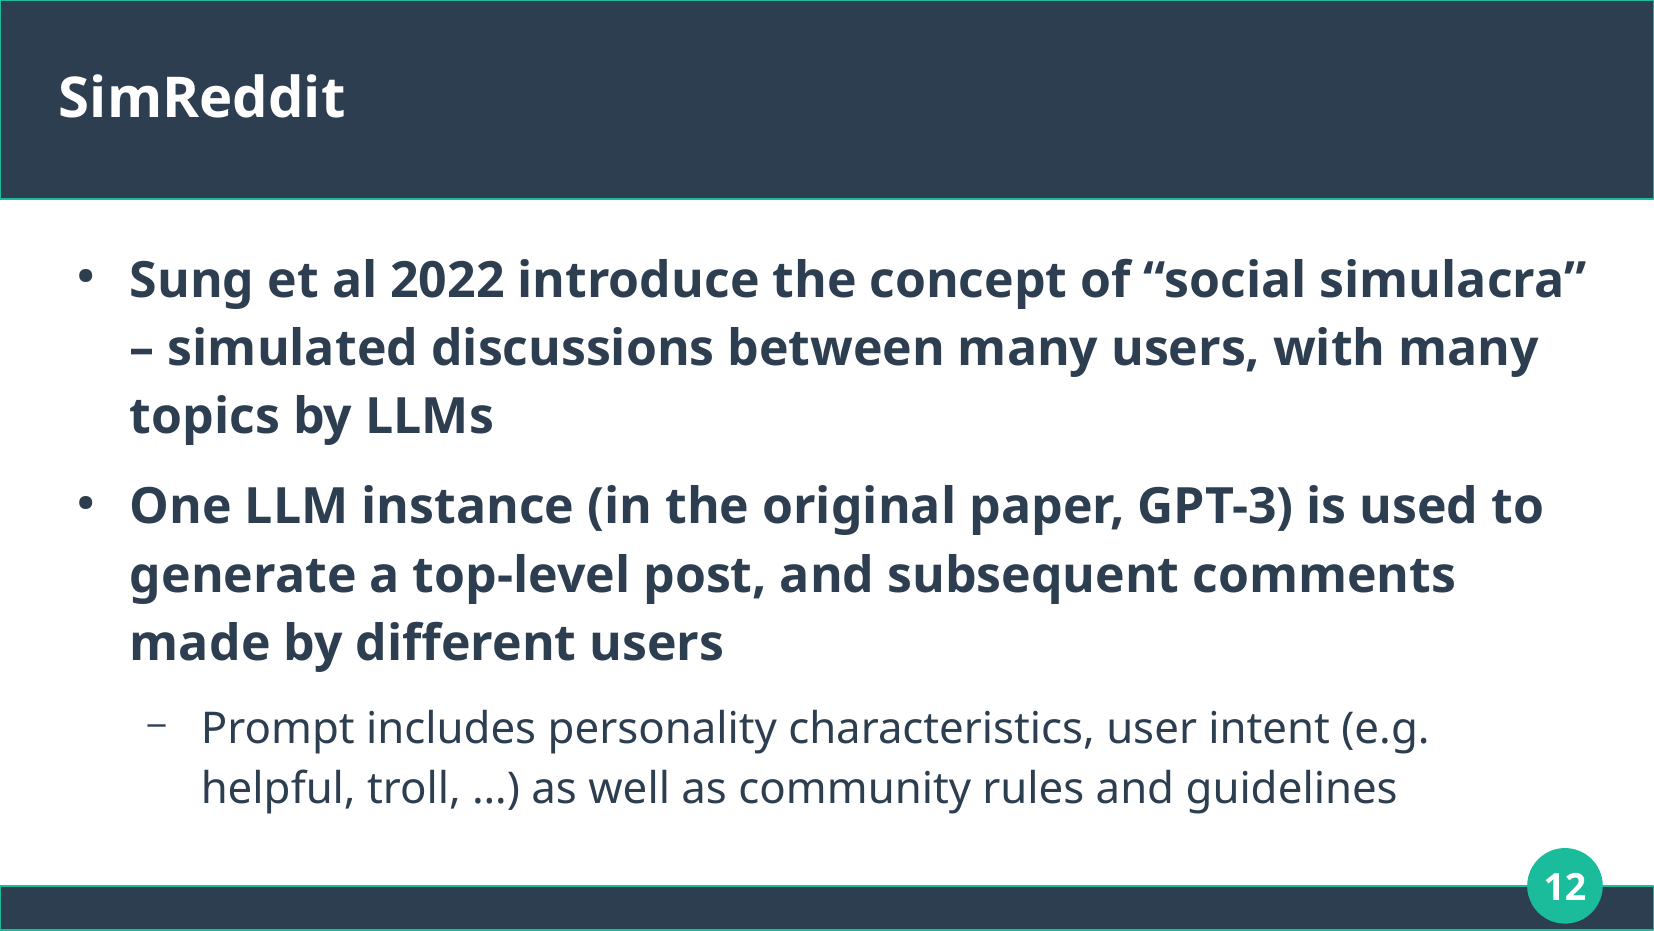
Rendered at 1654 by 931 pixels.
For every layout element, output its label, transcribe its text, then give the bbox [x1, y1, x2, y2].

title SimReddit [59, 37, 1595, 155]
list Sung et al 2022 introduce the concept of “social simulacra” – simulated discussions between many users, with many topics by LLMs One LLM instance (in the original paper, GPT-3) is used to generate a top-level post, and subsequent comments made by different users Prompt includes personality characteristics, user intent (e.g. helpful, troll, …) as well as community rules and guidelines [59, 243, 1595, 864]
